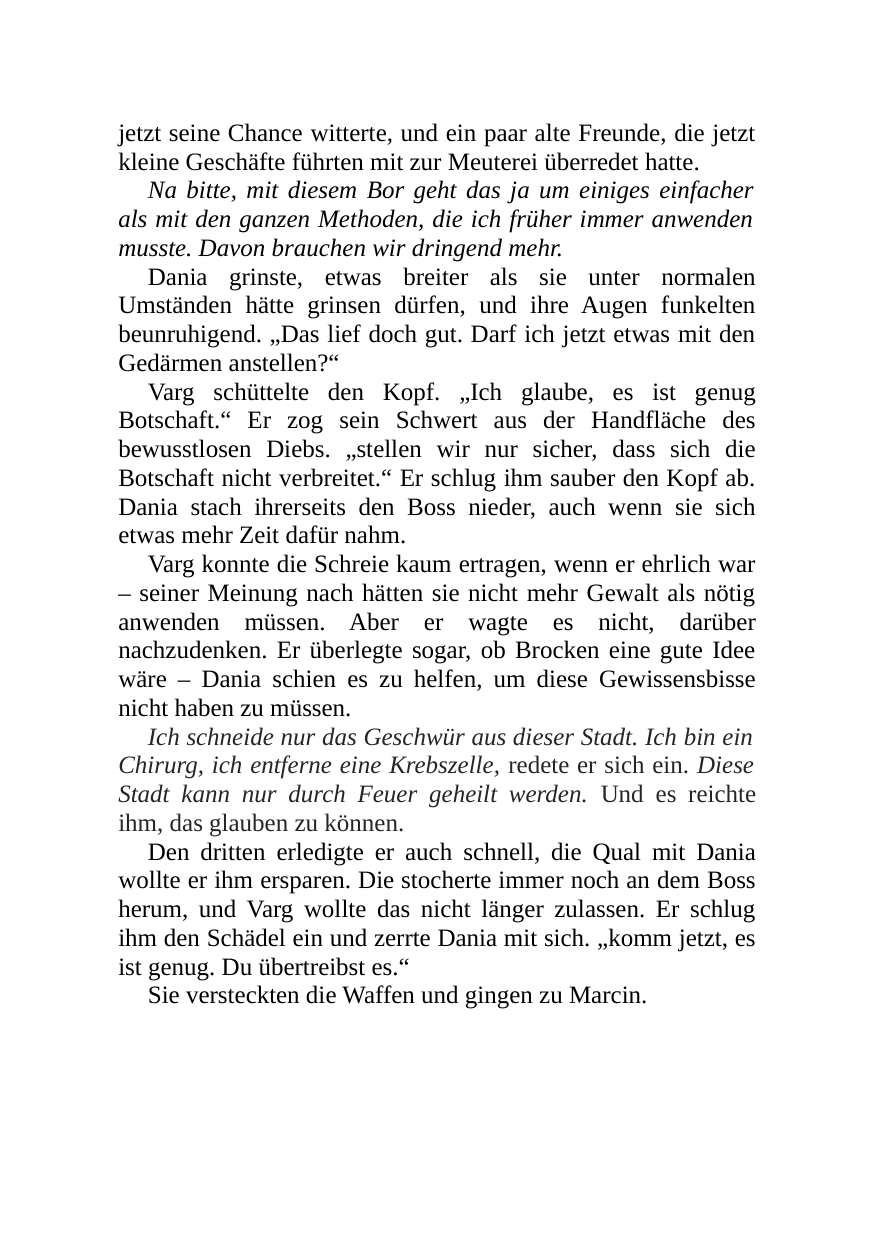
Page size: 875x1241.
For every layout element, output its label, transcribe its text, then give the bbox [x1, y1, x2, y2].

text Den dritten erledigte er auch schnell, die Qual mit Dania wollte er ihm ersparen. Die stocherte immer noch an dem Boss herum, und Varg wollte das nicht länger zulassen. Er schlug ihm den Schädel ein und zerrte Dania mit sich. „komm jetzt, es ist genug. Du übertreibst es.“ [118, 837, 756, 981]
text Varg schüttelte den Kopf. „Ich glaube, es ist genug Botschaft.“ Er zog sein Schwert aus der Handfläche des bewusstlosen Diebs. „stellen wir nur sicher, dass sich die Botschaft nicht verbreitet.“ Er schlug ihm sauber den Kopf ab. Dania stach ihrerseits den Boss nieder, auch wenn sie sich etwas mehr Zeit dafür nahm. [118, 377, 756, 549]
text Dania grinste, etwas breiter als sie unter normalen Umständen hätte grinsen dürfen, und ihre Augen funkelten beunruhigend. „Das lief doch gut. Darf ich jetzt etwas mit den Gedärmen anstellen?“ [118, 262, 756, 377]
text Na bitte, mit diesem Bor geht das ja um einiges einfacher als mit den ganzen Methoden, die ich früher immer anwenden musste. Davon brauchen wir dringend mehr. [118, 176, 756, 262]
text Ich schneide nur das Geschwür aus dieser Stadt. Ich bin ein Chirurg, ich entferne eine Krebszelle, redete er sich ein. Diese Stadt kann nur durch Feuer geheilt werden. Und es reichte ihm, das glauben zu können. [118, 722, 756, 837]
text Sie versteckten die Waffen und gingen zu Marcin. [118, 981, 756, 1009]
text jetzt seine Chance witterte, und ein paar alte Freunde, die jetzt kleine Geschäfte führten mit zur Meuterei überredet hatte. [118, 118, 756, 176]
text Varg konnte die Schreie kaum ertragen, wenn er ehrlich war – seiner Meinung nach hätten sie nicht mehr Gewalt als nötig anwenden müssen. Aber er wagte es nicht, darüber nachzudenken. Er überlegte sogar, ob Brocken eine gute Idee wäre – Dania schien es zu helfen, um diese Gewissensbisse nicht haben zu müssen. [118, 549, 756, 722]
